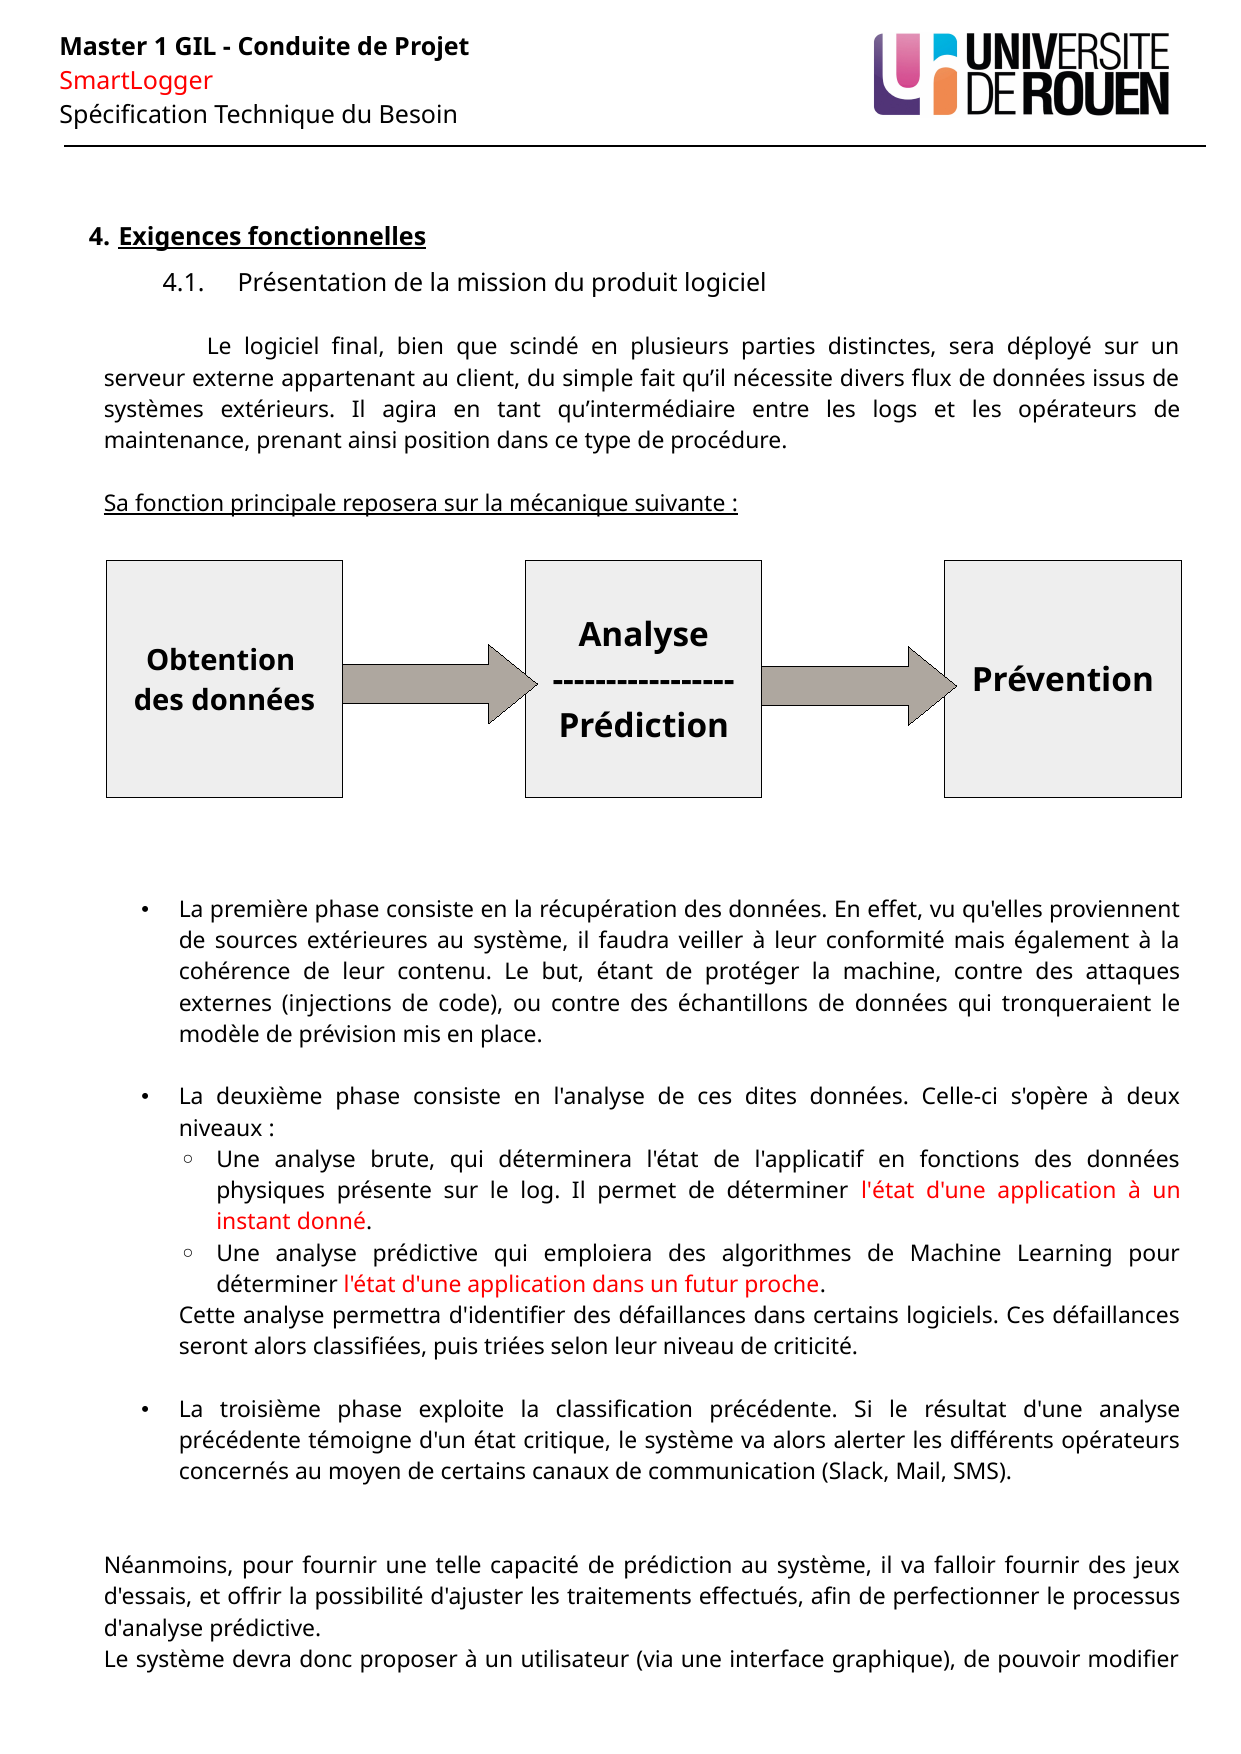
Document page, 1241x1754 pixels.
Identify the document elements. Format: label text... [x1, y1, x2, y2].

list La première phase consiste en la récupération des données. En effet, vu qu'elles proviennent de sources extérieures au système, il faudra veiller à leur conformité mais également à la cohérence de leur contenu. Le but, étant de protéger la machine, contre des attaques externes (injections de code), ou contre des échantillons de données qui tronqueraient le modèle de prévision mis en place. [141, 893, 1181, 1049]
text Néanmoins, pour fournir une telle capacité de prédiction au système, il va falloir fournir des jeux d'essais, et offrir la possibilité d'ajuster les traitements effectués, afin de perfectionner le processus d'analyse prédictive. [103, 1549, 1181, 1643]
subtitle Présentation de la mission du produit logiciel [162, 265, 1181, 299]
subtitle Exigences fonctionnelles [89, 218, 1181, 252]
picture [872, 32, 1170, 118]
list La troisième phase exploite la classification précédente. Si le résultat d'une analyse précédente témoigne d'un état critique, le système va alors alerter les différents opérateurs concernés au moyen de certains canaux de communication (Slack, Mail, SMS). [141, 1393, 1181, 1487]
text Le logiciel final, bien que scindé en plusieurs parties distinctes, sera déployé sur un serveur externe appartenant au client, du simple fait qu’il nécessite divers flux de données issus de systèmes extérieurs. Il agira en tant qu’intermédiaire entre les logs et les opérateurs de maintenance, prenant ainsi position dans ce type de procédure. [103, 330, 1181, 455]
list Une analyse prédictive qui emploiera des algorithmes de Machine Learning pour déterminer l'état d'une application dans un futur proche. [178, 1237, 1181, 1299]
list La deuxième phase consiste en l'analyse de ces dites données. Celle-ci s'opère à deux niveaux : [141, 1080, 1181, 1143]
list Cette analyse permettra d'identifier des défaillances dans certains logiciels. Ces défaillances seront alors classifiées, puis triées selon leur niveau de criticité. [141, 1299, 1181, 1362]
text Le système devra donc proposer à un utilisateur (via une interface graphique), de pouvoir modifier [103, 1643, 1181, 1674]
list Une analyse brute, qui déterminera l'état de l'applicatif en fonctions des données physiques présente sur le log. Il permet de déterminer l'état d'une application à un instant donné. [178, 1143, 1181, 1237]
text Sa fonction principale reposera sur la mécanique suivante : [103, 487, 1181, 518]
